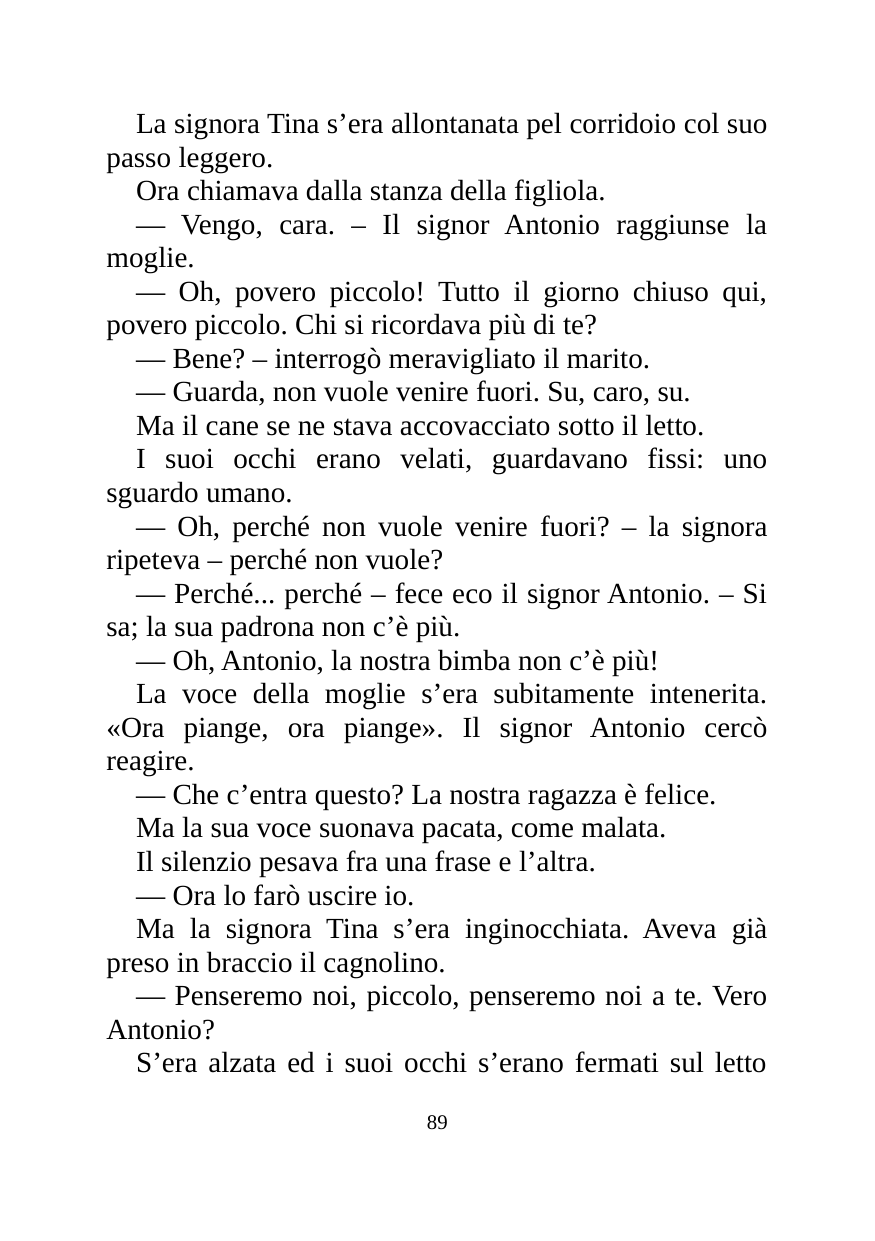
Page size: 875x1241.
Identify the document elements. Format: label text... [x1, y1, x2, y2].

text La voce della moglie s’era subitamente intenerita. «Ora piange, ora piange». Il signor Antonio cercò reagire. [106, 676, 768, 777]
text — Che c’entra questo? La nostra ragazza è felice. [106, 777, 768, 811]
text Ma il cane se ne stava accovacciato sotto il letto. [106, 408, 768, 442]
text — Perché... perché – fece eco il signor Antonio. – Si sa; la sua padrona non c’è più. [106, 576, 768, 643]
text — Ora lo farò uscire io. [106, 878, 768, 911]
text S’era alzata ed i suoi occhi s’erano fermati sul letto [106, 1045, 768, 1079]
text — Oh, perché non vuole venire fuori? – la signora ripeteva – perché non vuole? [106, 509, 768, 576]
text La signora Tina s’era allontanata pel corridoio col suo passo leggero. [106, 106, 768, 173]
text I suoi occhi erano velati, guardavano fissi: uno sguardo umano. [106, 442, 768, 509]
text Il silenzio pesava fra una frase e l’altra. [106, 844, 768, 878]
text — Oh, Antonio, la nostra bimba non c’è più! [106, 643, 768, 676]
text Ora chiamava dalla stanza della figliola. [106, 173, 768, 207]
text Ma la sua voce suonava pacata, come malata. [106, 811, 768, 844]
text Ma la signora Tina s’era inginocchiata. Aveva già preso in braccio il cagnolino. [106, 911, 768, 978]
text — Penseremo noi, piccolo, penseremo noi a te. Vero Antonio? [106, 978, 768, 1045]
text — Oh, povero piccolo! Tutto il giorno chiuso qui, povero piccolo. Chi si ricordava più di te? [106, 274, 768, 341]
text — Vengo, cara. – Il signor Antonio raggiunse la moglie. [106, 207, 768, 274]
text — Bene? – interrogò meravigliato il marito. [106, 341, 768, 374]
text — Guarda, non vuole venire fuori. Su, caro, su. [106, 374, 768, 408]
